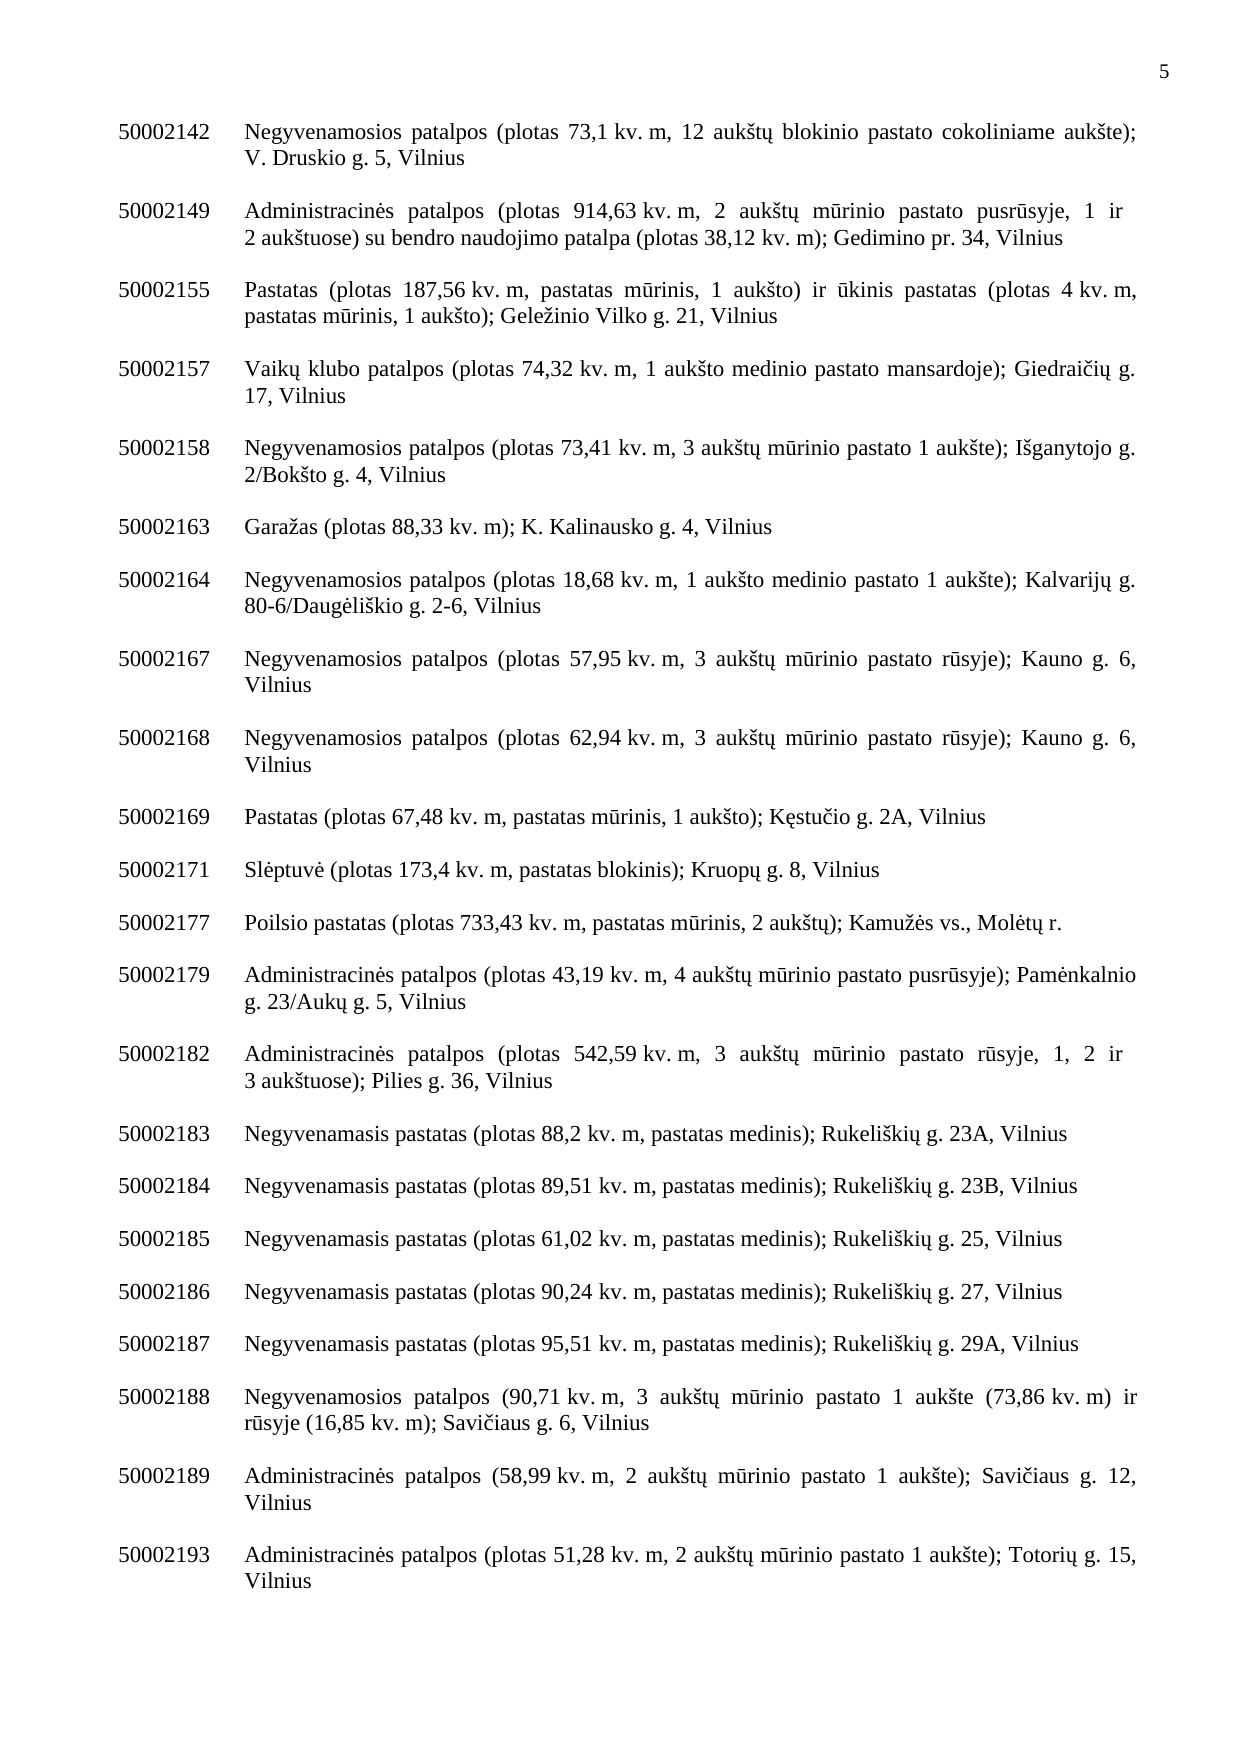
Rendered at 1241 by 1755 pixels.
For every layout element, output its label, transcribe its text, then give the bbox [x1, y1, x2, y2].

table_cell [1198, 487, 1240, 513]
table_cell [1198, 1199, 1240, 1225]
table_cell Administracinės patalpos (plotas 51,28 kv. m, 2 aukštų mūrinio pastato 1 aukšte); Totorių g. 15, Vilnius [233, 1541, 1148, 1594]
table_cell [1148, 434, 1163, 487]
table_cell [1163, 856, 1178, 882]
table_cell Administracinės patalpos (plotas 43,19 kv. m, 4 aukštų mūrinio pastato pusrūsyje); Pamėnkalnio g. 23/Aukų g. 5, Vilnius [233, 961, 1148, 1014]
table_cell 50002168 [101, 724, 233, 777]
table_cell [1198, 724, 1240, 777]
table_cell [1193, 1541, 1198, 1594]
table_cell [101, 830, 1198, 856]
table_cell [101, 250, 1198, 276]
table_cell 50002169 [101, 803, 233, 830]
table_cell [1198, 1172, 1240, 1199]
table_cell Vaikų klubo patalpos (plotas 74,32 kv. m, 1 aukšto medinio pastato mansardoje); Giedraičių g. 17, Vilnius [233, 355, 1148, 408]
table_cell [1178, 803, 1192, 830]
table_cell [1148, 961, 1163, 1014]
table_cell [1178, 1383, 1192, 1436]
table_cell [1163, 909, 1178, 935]
table_cell 50002177 [101, 909, 233, 935]
table_cell [1193, 566, 1198, 619]
table_cell [1178, 724, 1192, 777]
table_cell Administracinės patalpos (plotas 542,59 kv. m, 3 aukštų mūrinio pastato rūsyje, 1, 2 ir 3 aukštuose); Pilies g. 36, Vilnius [233, 1041, 1148, 1093]
table_cell 50002193 [101, 1541, 233, 1594]
table_cell [1178, 118, 1192, 171]
table_cell [1198, 1357, 1240, 1383]
table_cell [1178, 1041, 1192, 1093]
table_cell [101, 698, 1198, 724]
table_cell Administracinės patalpos (58,99 kv. m, 2 aukštų mūrinio pastato 1 aukšte); Savičiaus g. 12, Vilnius [233, 1462, 1148, 1515]
table_cell Negyvenamosios patalpos (plotas 18,68 kv. m, 1 aukšto medinio pastato 1 aukšte); Kalvarijų g. 80-6/Daugėliškio g. 2-6, Vilnius [233, 566, 1148, 619]
table_cell [1198, 1041, 1240, 1093]
table_cell [1178, 909, 1192, 935]
table_cell [1163, 1462, 1178, 1515]
table_cell [1193, 1041, 1198, 1093]
table_cell [1163, 1541, 1178, 1594]
table_cell [1148, 276, 1163, 329]
table_cell Negyvenamosios patalpos (90,71 kv. m, 3 aukštų mūrinio pastato 1 aukšte (73,86 kv. m) ir rūsyje (16,85 kv. m); Savičiaus g. 6, Vilnius [233, 1383, 1148, 1436]
table_cell [1193, 1225, 1198, 1251]
table_cell [1148, 197, 1163, 250]
table_cell Negyvenamosios patalpos (plotas 73,1 kv. m, 12 aukštų blokinio pastato cokoliniame aukšte); V. Druskio g. 5, Vilnius [233, 118, 1148, 171]
table_cell [1148, 724, 1163, 777]
table_cell [1198, 1594, 1240, 1620]
table_cell [1198, 329, 1240, 355]
table_cell [1198, 1383, 1240, 1436]
table_cell [1193, 197, 1198, 250]
table_cell Pastatas (plotas 187,56 kv. m, pastatas mūrinis, 1 aukšto) ir ūkinis pastatas (plotas 4 kv. m, pastatas mūrinis, 1 aukšto); Geležinio Vilko g. 21, Vilnius [233, 276, 1148, 329]
table_cell [101, 1357, 1198, 1383]
table_cell [1193, 1172, 1198, 1199]
table_cell [101, 1199, 1198, 1225]
table_cell Garažas (plotas 88,33 kv. m); K. Kalinausko g. 4, Vilnius [233, 514, 1148, 540]
table_cell [1198, 408, 1240, 434]
table_cell [1163, 1330, 1178, 1357]
table_cell [1198, 355, 1240, 408]
table_cell [1198, 276, 1240, 329]
table_cell [1178, 1541, 1192, 1594]
table_cell 50002171 [101, 856, 233, 882]
table_cell [1178, 856, 1192, 882]
table_cell [1198, 1541, 1240, 1594]
table_cell [1178, 961, 1192, 1014]
table_cell [1198, 698, 1240, 724]
table_cell [1198, 1304, 1240, 1330]
table_cell [101, 1093, 1198, 1119]
table_cell [1148, 1120, 1163, 1146]
table_cell [101, 883, 1198, 909]
table_cell Negyvenamosios patalpos (plotas 73,41 kv. m, 3 aukštų mūrinio pastato 1 aukšte); Išganytojo g. 2/Bokšto g. 4, Vilnius [233, 434, 1148, 487]
table_cell [1163, 645, 1178, 698]
table_cell [1198, 909, 1240, 935]
table_cell Negyvenamasis pastatas (plotas 95,51 kv. m, pastatas medinis); Rukeliškių g. 29A, Vilnius [233, 1330, 1148, 1357]
table_cell [1198, 434, 1240, 487]
table_cell [1178, 197, 1192, 250]
table_cell [1163, 514, 1178, 540]
table_cell [1193, 514, 1198, 540]
table_cell Negyvenamasis pastatas (plotas 88,2 kv. m, pastatas medinis); Rukeliškių g. 23A, Vilnius [233, 1120, 1148, 1146]
table_cell [1148, 1041, 1163, 1093]
table_cell [1198, 1436, 1240, 1462]
table_cell [1193, 434, 1198, 487]
table_cell [1198, 1462, 1240, 1515]
table_cell [1148, 803, 1163, 830]
table_cell [1178, 355, 1192, 408]
table_cell [1148, 566, 1163, 619]
table_cell [1198, 777, 1240, 803]
table_cell [1193, 645, 1198, 698]
table_cell 50002182 [101, 1041, 233, 1093]
table_cell 50002164 [101, 566, 233, 619]
table_cell [1193, 1330, 1198, 1357]
table_cell [1148, 514, 1163, 540]
table_cell [1148, 645, 1163, 698]
table_cell 50002179 [101, 961, 233, 1014]
table_cell [1148, 1278, 1163, 1304]
table_cell [1178, 1462, 1192, 1515]
table_cell 50002142 [101, 118, 233, 171]
table_cell [1198, 619, 1240, 645]
table_cell Pastatas (plotas 67,48 kv. m, pastatas mūrinis, 1 aukšto); Kęstučio g. 2A, Vilnius [233, 803, 1148, 830]
table_cell 50002184 [101, 1172, 233, 1199]
table_cell [1163, 724, 1178, 777]
table_cell [1198, 566, 1240, 619]
table_cell [1178, 1120, 1192, 1146]
table_cell [1163, 961, 1178, 1014]
table_cell [1163, 1172, 1178, 1199]
table_cell [1148, 1541, 1163, 1594]
table_cell 50002149 [101, 197, 233, 250]
table_cell [1198, 1093, 1240, 1119]
table_cell [1178, 276, 1192, 329]
table_cell [1198, 1146, 1240, 1172]
table_cell [101, 1251, 1198, 1278]
table_cell [1198, 645, 1240, 698]
table_cell Negyvenamosios patalpos (plotas 62,94 kv. m, 3 aukštų mūrinio pastato rūsyje); Kauno g. 6, Vilnius [233, 724, 1148, 777]
table_cell [1163, 566, 1178, 619]
table_cell 50002185 [101, 1225, 233, 1251]
table_cell [1193, 961, 1198, 1014]
table_cell 50002188 [101, 1383, 233, 1436]
table_cell 50002155 [101, 276, 233, 329]
table_cell [1193, 909, 1198, 935]
table_cell [101, 487, 1198, 513]
table_cell [101, 329, 1198, 355]
table_cell [1198, 250, 1240, 276]
table_cell 50002186 [101, 1278, 233, 1304]
table_cell [101, 777, 1198, 803]
table_cell [1163, 276, 1178, 329]
table_cell [101, 1146, 1198, 1172]
table_cell [1193, 118, 1198, 171]
table_cell Negyvenamasis pastatas (plotas 61,02 kv. m, pastatas medinis); Rukeliškių g. 25, Vilnius [233, 1225, 1148, 1251]
table_cell [1193, 724, 1198, 777]
table_cell [1148, 856, 1163, 882]
table_cell [1198, 1120, 1240, 1146]
table_cell [1198, 883, 1240, 909]
table_cell 50002157 [101, 355, 233, 408]
table_cell [1193, 1462, 1198, 1515]
table_cell [1148, 1172, 1163, 1199]
table_cell [1198, 935, 1240, 961]
table_cell [1198, 856, 1240, 882]
table_cell Negyvenamasis pastatas (plotas 89,51 kv. m, pastatas medinis); Rukeliškių g. 23B, Vilnius [233, 1172, 1148, 1199]
table_cell [1163, 1041, 1178, 1093]
table_cell [1178, 514, 1192, 540]
table_cell 50002183 [101, 1120, 233, 1146]
table_cell [1148, 1462, 1163, 1515]
table_cell 50002158 [101, 434, 233, 487]
table_cell [1148, 1225, 1163, 1251]
table_cell [1178, 1225, 1192, 1251]
table_cell [1198, 830, 1240, 856]
table_cell [1178, 434, 1192, 487]
table_cell [1198, 118, 1240, 171]
table_cell [1198, 1225, 1240, 1251]
table_cell [1193, 803, 1198, 830]
table_cell [1178, 1278, 1192, 1304]
table_cell 50002187 [101, 1330, 233, 1357]
table_cell [1163, 1225, 1178, 1251]
table_cell [1163, 1278, 1178, 1304]
table_cell [1193, 1278, 1198, 1304]
table_cell [1148, 355, 1163, 408]
table_cell [1198, 961, 1240, 1014]
table_cell [1178, 1172, 1192, 1199]
table_cell Negyvenamasis pastatas (plotas 90,24 kv. m, pastatas medinis); Rukeliškių g. 27, Vilnius [233, 1278, 1148, 1304]
table_cell 50002167 [101, 645, 233, 698]
table_cell [1148, 1330, 1163, 1357]
table_cell [1178, 1330, 1192, 1357]
table_cell [1148, 909, 1163, 935]
table_cell [1148, 1383, 1163, 1436]
table_cell [101, 619, 1198, 645]
table_cell [1198, 197, 1240, 250]
table_cell [1198, 803, 1240, 830]
table_cell [101, 935, 1198, 961]
table_cell [1193, 355, 1198, 408]
table_cell [1163, 355, 1178, 408]
table_cell [1163, 1120, 1178, 1146]
table_cell [1198, 1330, 1240, 1357]
table_cell [1198, 1251, 1240, 1278]
table_cell [1198, 1515, 1240, 1541]
table_cell [1193, 1383, 1198, 1436]
table_cell [1198, 1278, 1240, 1304]
table_cell [101, 408, 1198, 434]
table_cell [1163, 197, 1178, 250]
table_cell [1193, 276, 1198, 329]
table_cell [1178, 566, 1192, 619]
table_cell Administracinės patalpos (plotas 914,63 kv. m, 2 aukštų mūrinio pastato pusrūsyje, 1 ir 2 aukštuose) su bendro naudojimo patalpa (plotas 38,12 kv. m); Gedimino pr. 34, Vilnius [233, 197, 1148, 250]
table_cell [101, 1436, 1198, 1462]
table_cell [1198, 171, 1240, 197]
table_cell [1163, 434, 1178, 487]
table_cell [1163, 118, 1178, 171]
table_cell Negyvenamosios patalpos (plotas 57,95 kv. m, 3 aukštų mūrinio pastato rūsyje); Kauno g. 6, Vilnius [233, 645, 1148, 698]
table_cell [101, 1014, 1198, 1041]
table_cell 50002189 [101, 1462, 233, 1515]
table_cell [1163, 803, 1178, 830]
table_cell [1148, 118, 1163, 171]
table_cell [101, 1594, 1198, 1620]
table_cell [101, 1304, 1198, 1330]
table_cell [101, 171, 1198, 197]
table_cell [1193, 856, 1198, 882]
table_cell [1198, 540, 1240, 566]
table_cell [1193, 1120, 1198, 1146]
table_cell [1178, 645, 1192, 698]
table_cell Slėptuvė (plotas 173,4 kv. m, pastatas blokinis); Kruopų g. 8, Vilnius [233, 856, 1148, 882]
table_cell [101, 1515, 1198, 1541]
table_cell 50002163 [101, 514, 233, 540]
table_cell Poilsio pastatas (plotas 733,43 kv. m, pastatas mūrinis, 2 aukštų); Kamužės vs., Molėtų r. [233, 909, 1148, 935]
table_cell [1163, 1383, 1178, 1436]
table_cell [1198, 514, 1240, 540]
table_cell [1198, 1014, 1240, 1041]
table_cell [101, 540, 1198, 566]
